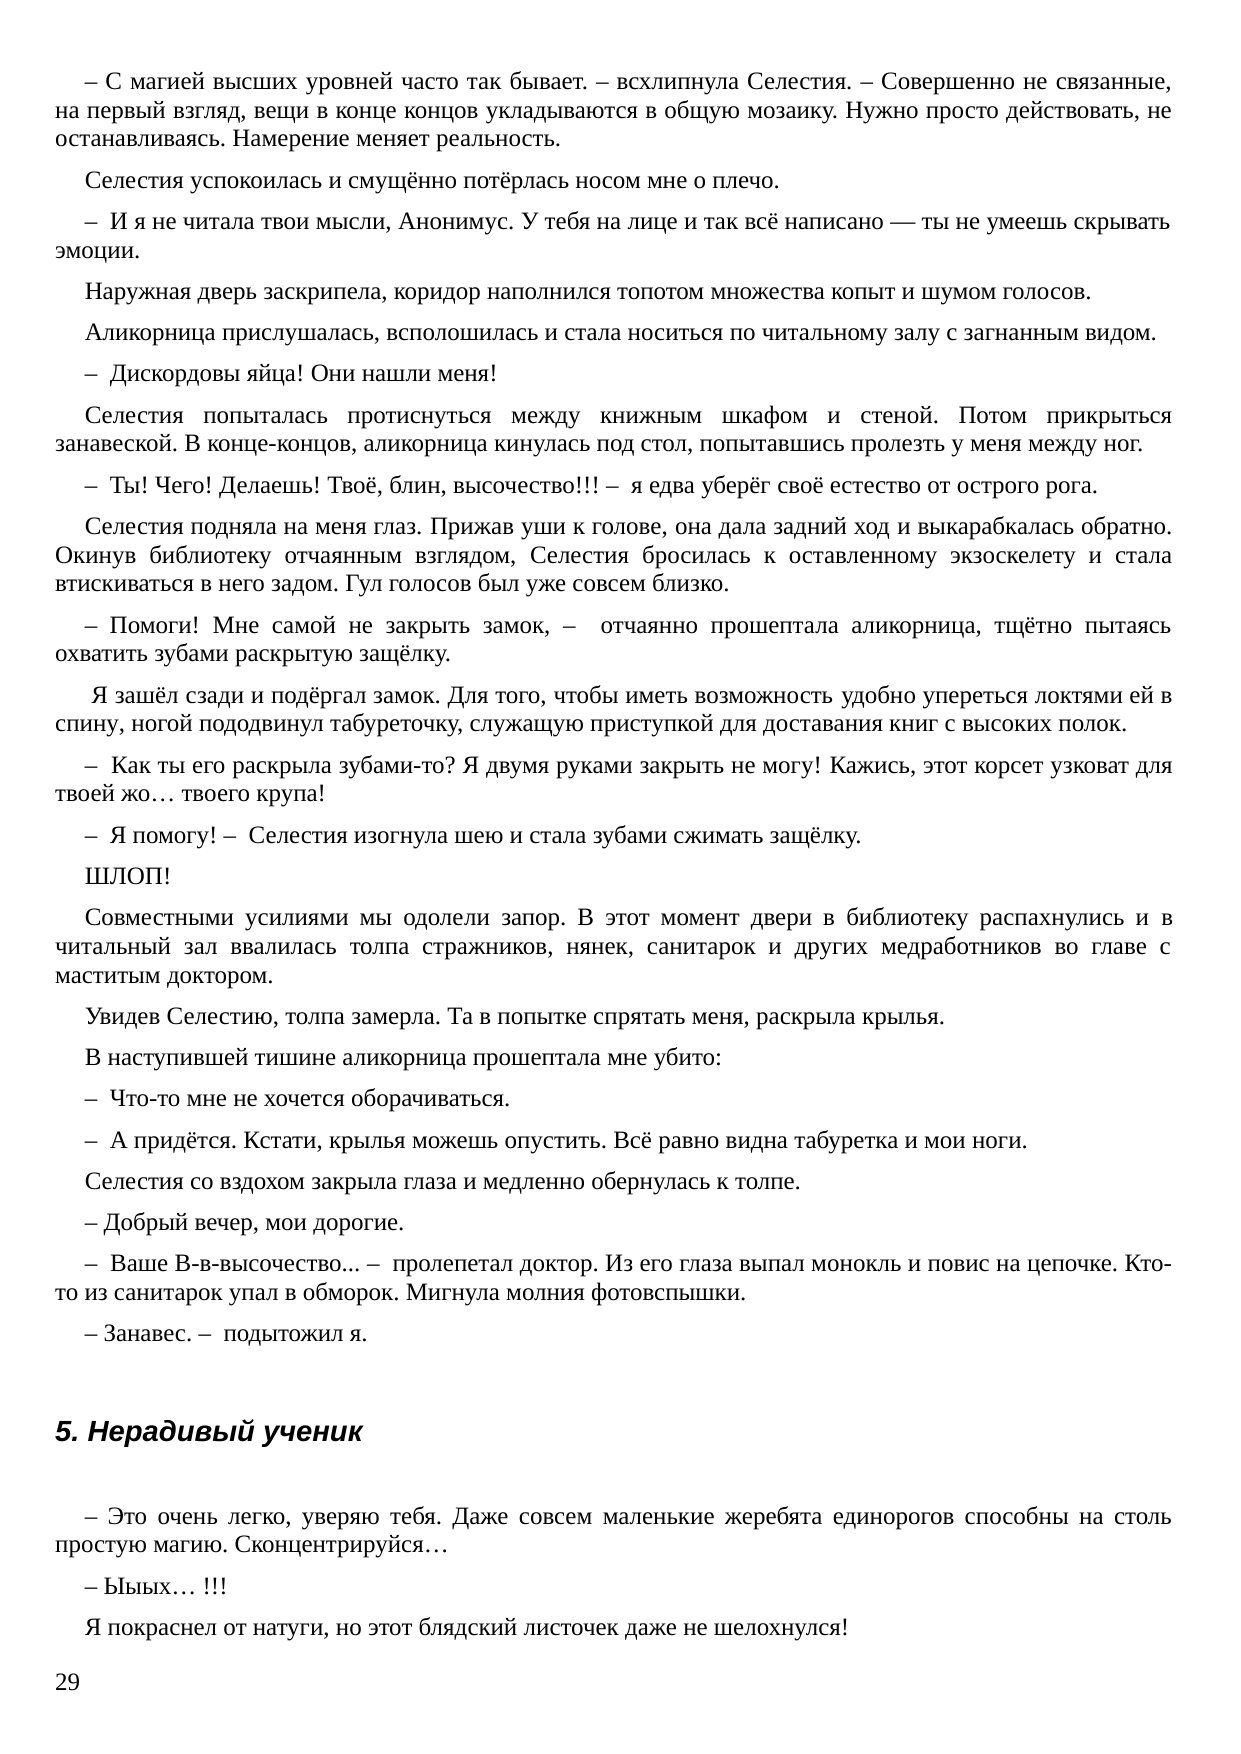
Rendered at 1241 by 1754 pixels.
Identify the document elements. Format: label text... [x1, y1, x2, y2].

text – Ваше В-в-высочество... – пролепетал доктор. Из его глаза выпал монокль и повис на цепочке. Кто-то из санитарок упал в обморок. Мигнула молния фотовспышки. [55, 1248, 1173, 1306]
text Я зашёл сзади и подёргал замок. Для того, чтобы иметь возможность удобно упереться локтями ей в спину, ногой пододвинул табуреточку, служащую приступкой для доставания книг с высоких полок. [55, 680, 1173, 737]
text – Что-то мне не хочется оборачиваться. [55, 1083, 1173, 1112]
text Селестия успокоилась и смущённо потёрлась носом мне о плечо. [55, 165, 1173, 193]
text Аликорница прислушалась, всполошилась и стала носиться по читальному залу с загнанным видом. [55, 317, 1173, 346]
text – С магией высших уровней часто так бывает. – всхлипнула Селестия. – Совершенно не связанные, на первый взгляд, вещи в конце концов укладываются в общую мозаику. Нужно просто действовать, не останавливаясь. Намерение меняет реальность. [55, 66, 1173, 152]
text Селестия попыталась протиснуться между книжным шкафом и стеной. Потом прикрыться занавеской. В конце-концов, аликорница кинулась под стол, попытавшись пролезть у меня между ног. [55, 400, 1173, 457]
text – Помоги! Мне самой не закрыть замок, – отчаянно прошептала аликорница, тщётно пытаясь охватить зубами раскрытую защёлку. [55, 610, 1173, 667]
text Увидев Селестию, толпа замерла. Та в попытке спрятать меня, раскрыла крылья. [55, 1001, 1173, 1030]
text – Ыыых… !!! [55, 1571, 1173, 1599]
text Я покраснел от натуги, но этот блядский листочек даже не шелохнулся! [55, 1612, 1173, 1641]
text ШЛОП! [55, 861, 1173, 890]
subtitle 5. Нерадивый ученик [55, 1413, 1173, 1447]
text – А придётся. Кстати, крылья можешь опустить. Всё равно видна табуретка и мои ноги. [55, 1125, 1173, 1153]
text – Как ты его раскрыла зубами-то? Я двумя руками закрыть не могу! Кажись, этот корсет узковат для твоей жо… твоего крупа! [55, 750, 1173, 807]
text В наступившей тишине аликорница прошептала мне убито: [55, 1042, 1173, 1071]
text Совместными усилиями мы одолели запор. В этот момент двери в библиотеку распахнулись и в читальный зал ввалилась толпа стражников, нянек, санитарок и других медработников во главе с маститым доктором. [55, 902, 1173, 988]
text Селестия подняла на меня глаз. Прижав уши к голове, она дала задний ход и выкарабкалась обратно. Окинув библиотеку отчаянным взглядом, Селестия бросилась к оставленному экзоскелету и стала втискиваться в него задом. Гул голосов был уже совсем близко. [55, 511, 1173, 597]
text – Дискордовы яйца! Они нашли меня! [55, 358, 1173, 387]
text – И я не читала твои мысли, Анонимус. У тебя на лице и так всё написано — ты не умеешь скрывать эмоции. [55, 206, 1173, 263]
text – Занавес. – подытожил я. [55, 1318, 1173, 1347]
text – Я помогу! – Селестия изогнула шею и стала зубами сжимать защёлку. [55, 820, 1173, 848]
text – Добрый вечер, мои дорогие. [55, 1207, 1173, 1236]
text Наружная дверь заскрипела, коридор наполнился топотом множества копыт и шумом голосов. [55, 276, 1173, 305]
text – Ты! Чего! Делаешь! Твоё, блин, высочество!!! – я едва уберёг своё естество от острого рога. [55, 470, 1173, 498]
text – Это очень легко, уверяю тебя. Даже совсем маленькие жеребята единорогов способны на столь простую магию. Сконцентрируйся… [55, 1501, 1173, 1558]
text Селестия со вздохом закрыла глаза и медленно обернулась к толпе. [55, 1166, 1173, 1195]
